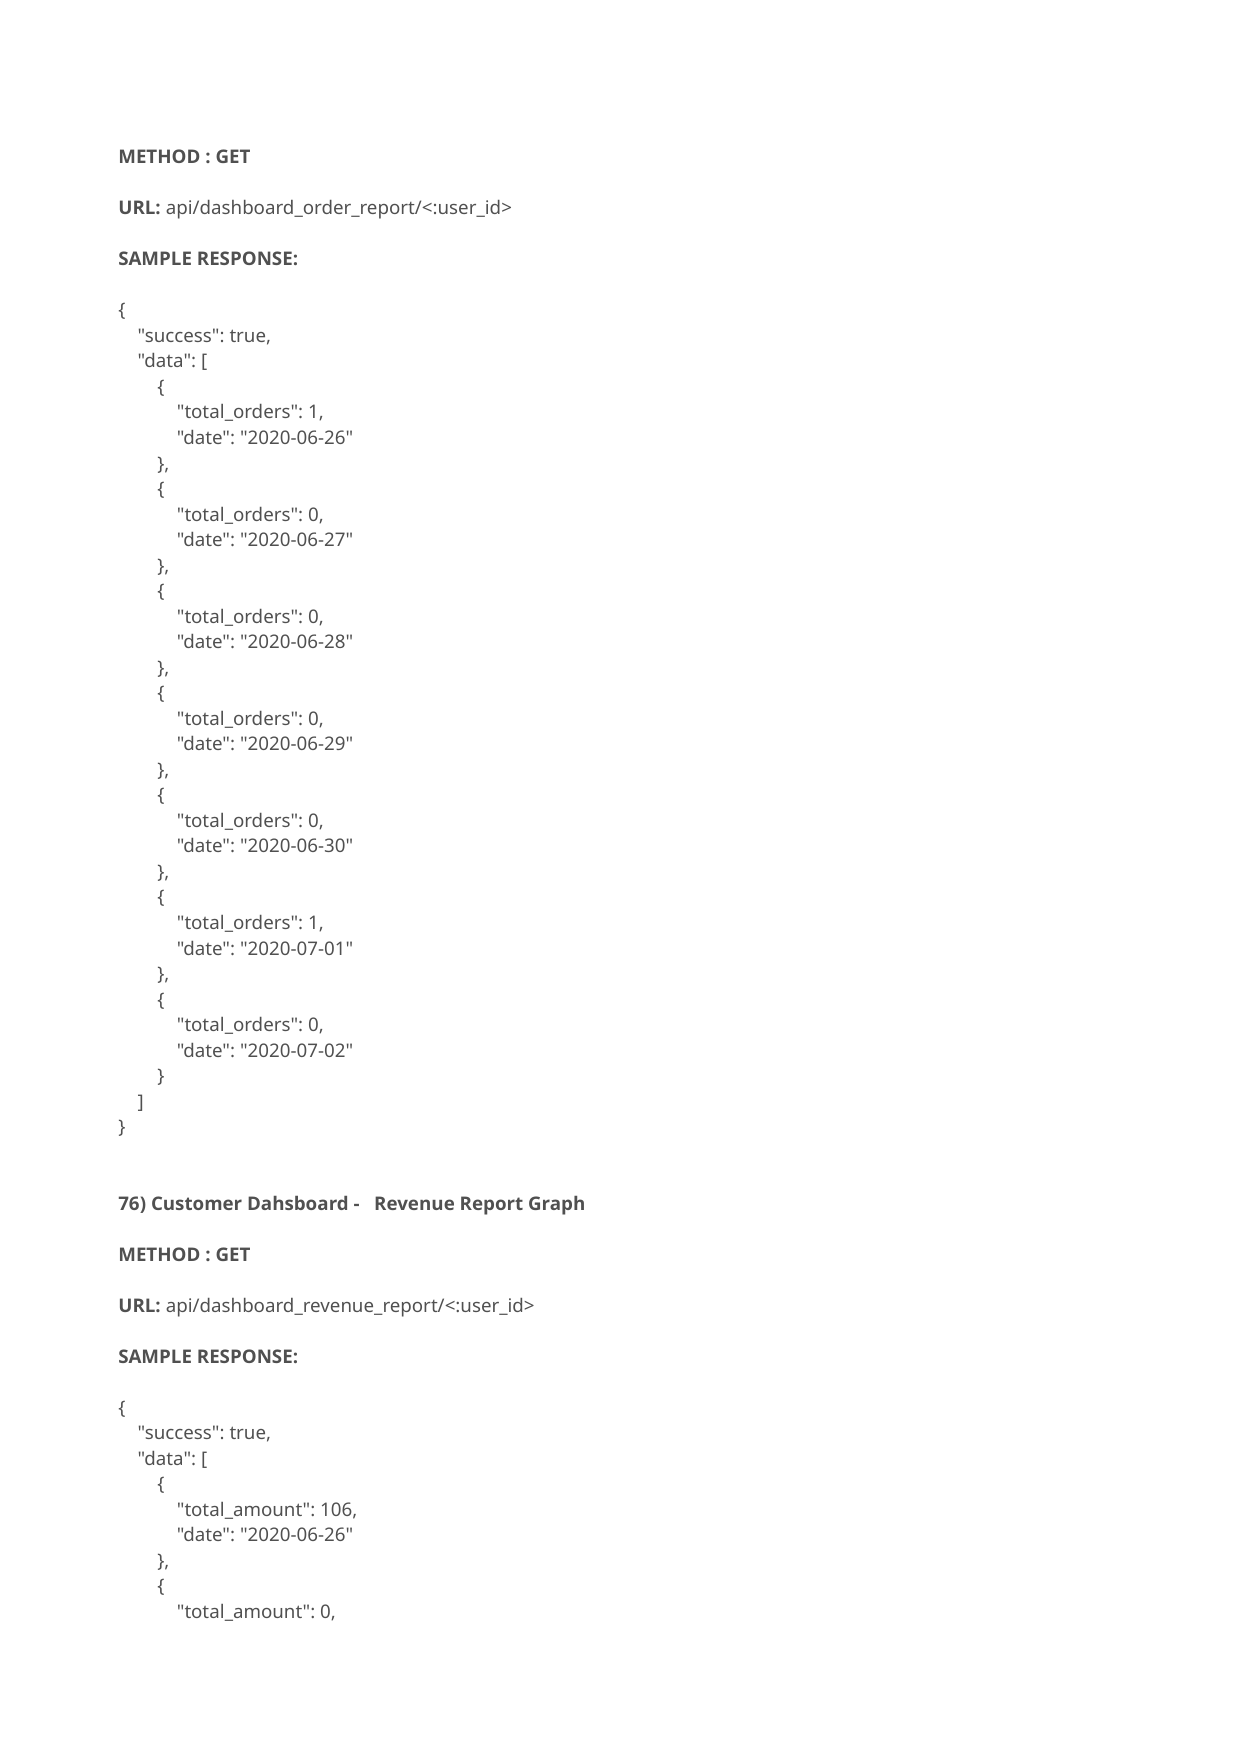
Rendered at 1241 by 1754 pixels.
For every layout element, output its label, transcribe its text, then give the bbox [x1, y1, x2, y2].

text "total_orders": 0, [118, 603, 1122, 628]
text { [118, 884, 1122, 909]
text SAMPLE RESPONSE: [118, 246, 1122, 271]
text "total_orders": 0, [118, 501, 1122, 526]
text }, [118, 450, 1122, 475]
text "date": "2020-07-02" [118, 1037, 1122, 1062]
text METHOD : GET [118, 144, 1122, 169]
text "date": "2020-06-26" [118, 1522, 1122, 1547]
text URL: api/dashboard_order_report/<:user_id> [118, 195, 1122, 220]
text }, [118, 552, 1122, 577]
text }, [118, 858, 1122, 884]
text "data": [ [118, 348, 1122, 373]
text "date": "2020-06-26" [118, 424, 1122, 450]
text { [118, 1394, 1122, 1420]
text { [118, 475, 1122, 501]
text { [118, 373, 1122, 399]
text { [118, 679, 1122, 705]
text "success": true, [118, 322, 1122, 348]
text "total_orders": 0, [118, 1011, 1122, 1037]
text "total_amount": 0, [118, 1598, 1122, 1624]
text { [118, 297, 1122, 322]
text "date": "2020-06-30" [118, 833, 1122, 858]
text }, [118, 756, 1122, 782]
text "total_orders": 1, [118, 399, 1122, 424]
text { [118, 782, 1122, 807]
text }, [118, 960, 1122, 986]
text { [118, 577, 1122, 603]
text { [118, 986, 1122, 1011]
text { [118, 1471, 1122, 1496]
text } [118, 1113, 1122, 1139]
text }, [118, 654, 1122, 679]
text { [118, 1573, 1122, 1598]
text "total_orders": 1, [118, 909, 1122, 935]
text "total_orders": 0, [118, 705, 1122, 731]
text METHOD : GET [118, 1241, 1122, 1267]
text "total_orders": 0, [118, 807, 1122, 833]
text "data": [ [118, 1445, 1122, 1471]
text "date": "2020-07-01" [118, 935, 1122, 960]
text ] [118, 1088, 1122, 1113]
text } [118, 1062, 1122, 1088]
text "date": "2020-06-28" [118, 628, 1122, 654]
text 76) Customer Dahsboard - Revenue Report Graph [118, 1190, 1122, 1216]
text "success": true, [118, 1420, 1122, 1445]
text URL: api/dashboard_revenue_report/<:user_id> [118, 1292, 1122, 1318]
text SAMPLE RESPONSE: [118, 1343, 1122, 1369]
text "total_amount": 106, [118, 1496, 1122, 1522]
text "date": "2020-06-29" [118, 731, 1122, 756]
text }, [118, 1547, 1122, 1573]
text "date": "2020-06-27" [118, 526, 1122, 552]
